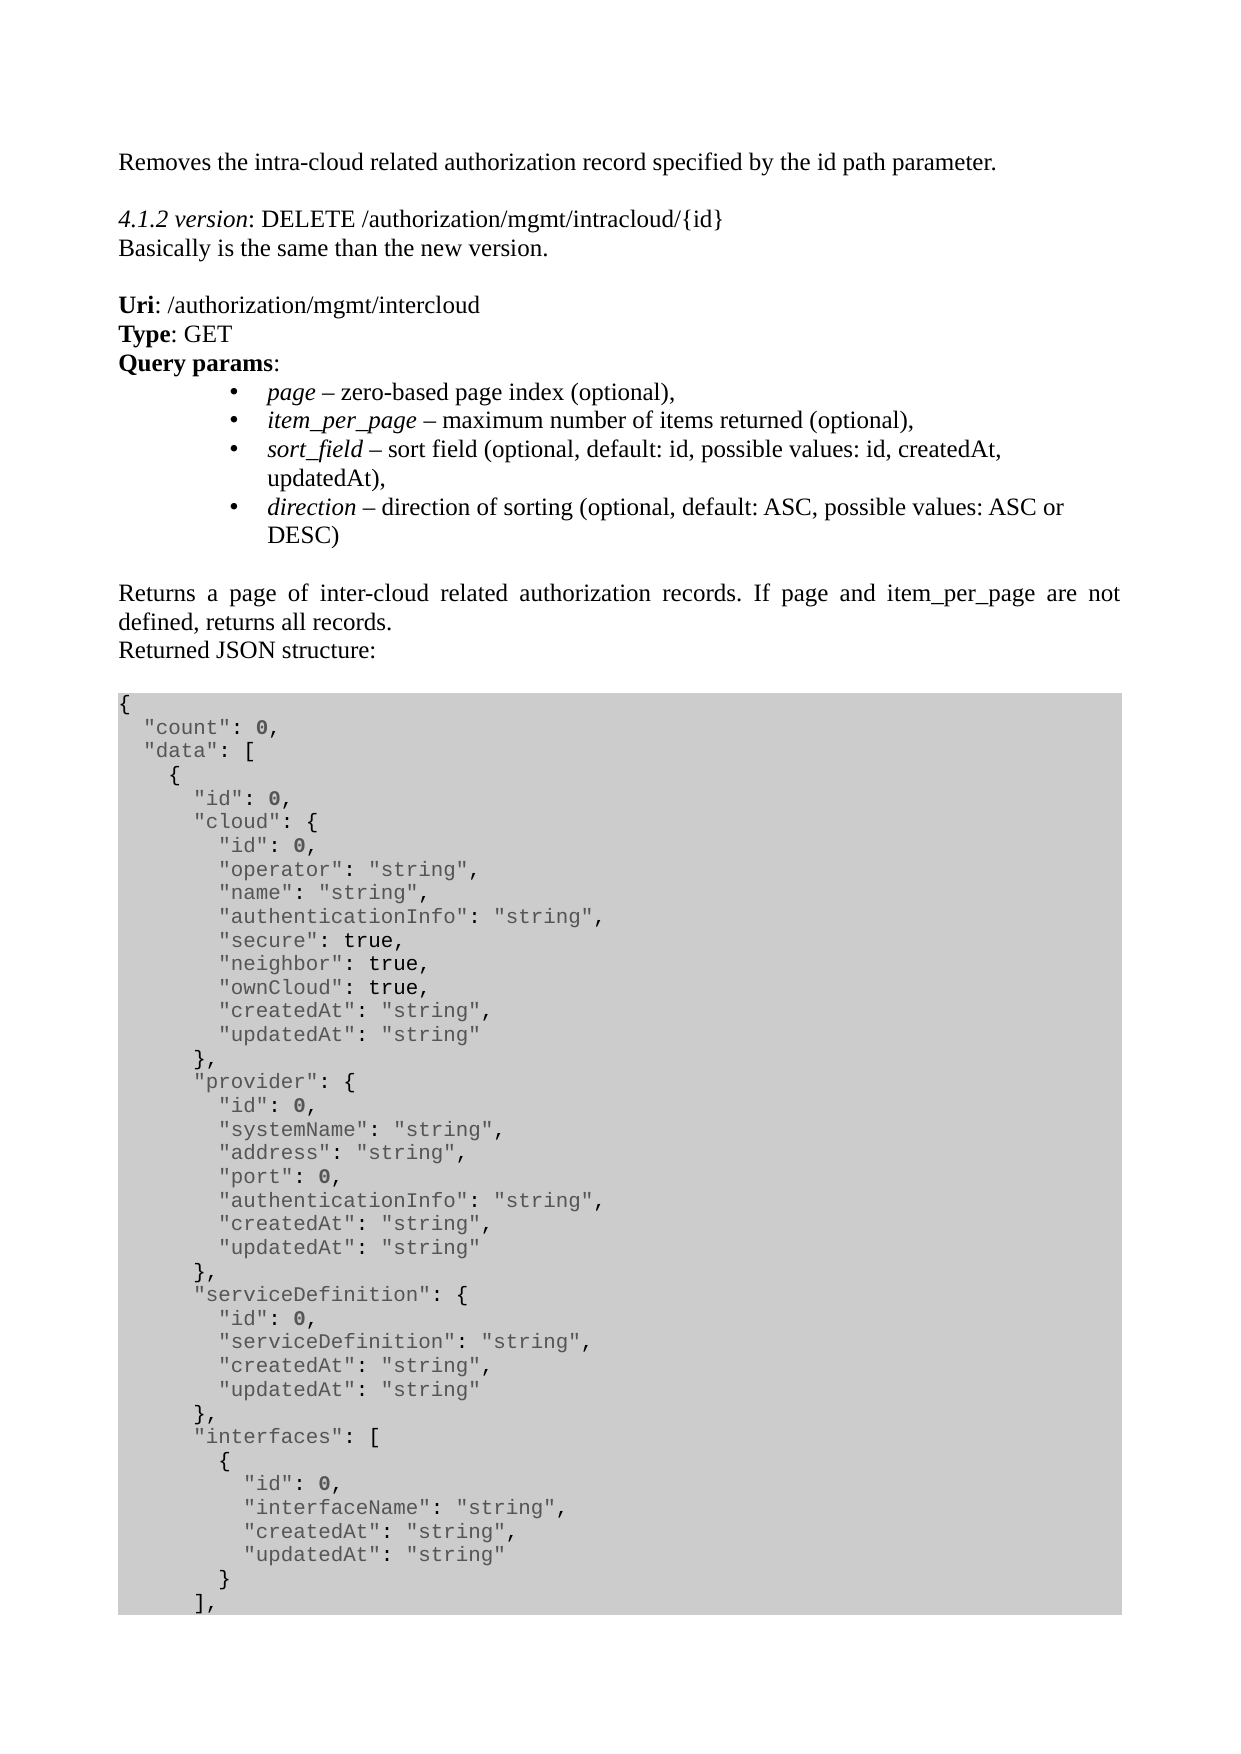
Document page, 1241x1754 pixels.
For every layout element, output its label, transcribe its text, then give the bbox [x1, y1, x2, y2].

text "updatedAt": "string" [118, 1237, 1122, 1261]
text "secure": true, [118, 929, 1122, 953]
text "cloud": { [118, 811, 1122, 835]
text "data": [ [118, 740, 1122, 764]
text { [118, 693, 1122, 717]
text "authenticationInfo": "string", [118, 906, 1122, 929]
text 4.1.2 version: DELETE /authorization/mgmt/intracloud/{id} [118, 204, 1122, 233]
text "createdAt": "string", [118, 1355, 1122, 1379]
text "interfaceName": "string", [118, 1497, 1122, 1521]
text "createdAt": "string", [118, 1001, 1122, 1024]
text "interfaces": [ [118, 1426, 1122, 1450]
text }, [118, 1048, 1122, 1071]
list sort_field – sort field (optional, default: id, possible values: id, createdAt, updatedAt), [229, 434, 1122, 492]
list page – zero-based page index (optional), [229, 377, 1122, 406]
text }, [118, 1261, 1122, 1284]
text Returns a page of inter-cloud related authorization records. If page and item_per_page are not defined, returns all records. [118, 578, 1122, 636]
text "createdAt": "string", [118, 1521, 1122, 1544]
text Uri: /authorization/mgmt/intercloud [118, 291, 1122, 319]
text "systemName": "string", [118, 1119, 1122, 1142]
text }, [118, 1402, 1122, 1426]
text "id": 0, [118, 1473, 1122, 1497]
text "authenticationInfo": "string", [118, 1190, 1122, 1213]
text Returned JSON structure: [118, 636, 1122, 664]
text Removes the intra-cloud related authorization record specified by the id path parameter. [118, 147, 1122, 176]
text "provider": { [118, 1071, 1122, 1095]
text "port": 0, [118, 1166, 1122, 1190]
text "id": 0, [118, 1308, 1122, 1332]
text Query params: [118, 348, 1122, 377]
text "updatedAt": "string" [118, 1024, 1122, 1048]
text "serviceDefinition": { [118, 1284, 1122, 1308]
text "name": "string", [118, 882, 1122, 906]
text "neighbor": true, [118, 953, 1122, 977]
text "id": 0, [118, 835, 1122, 859]
text "id": 0, [118, 788, 1122, 811]
text "count": 0, [118, 717, 1122, 740]
text Basically is the same than the new version. [118, 233, 1122, 262]
text "serviceDefinition": "string", [118, 1332, 1122, 1355]
text ], [118, 1592, 1122, 1615]
text "updatedAt": "string" [118, 1379, 1122, 1402]
text { [118, 1450, 1122, 1473]
text "address": "string", [118, 1142, 1122, 1166]
text "operator": "string", [118, 859, 1122, 882]
text Type: GET [118, 319, 1122, 348]
text "id": 0, [118, 1095, 1122, 1119]
text } [118, 1568, 1122, 1592]
text "ownCloud": true, [118, 977, 1122, 1001]
text { [118, 764, 1122, 788]
list item_per_page – maximum number of items returned (optional), [229, 406, 1122, 434]
text "updatedAt": "string" [118, 1544, 1122, 1568]
text "createdAt": "string", [118, 1213, 1122, 1237]
list direction – direction of sorting (optional, default: ASC, possible values: ASC or DESC) [229, 492, 1122, 549]
